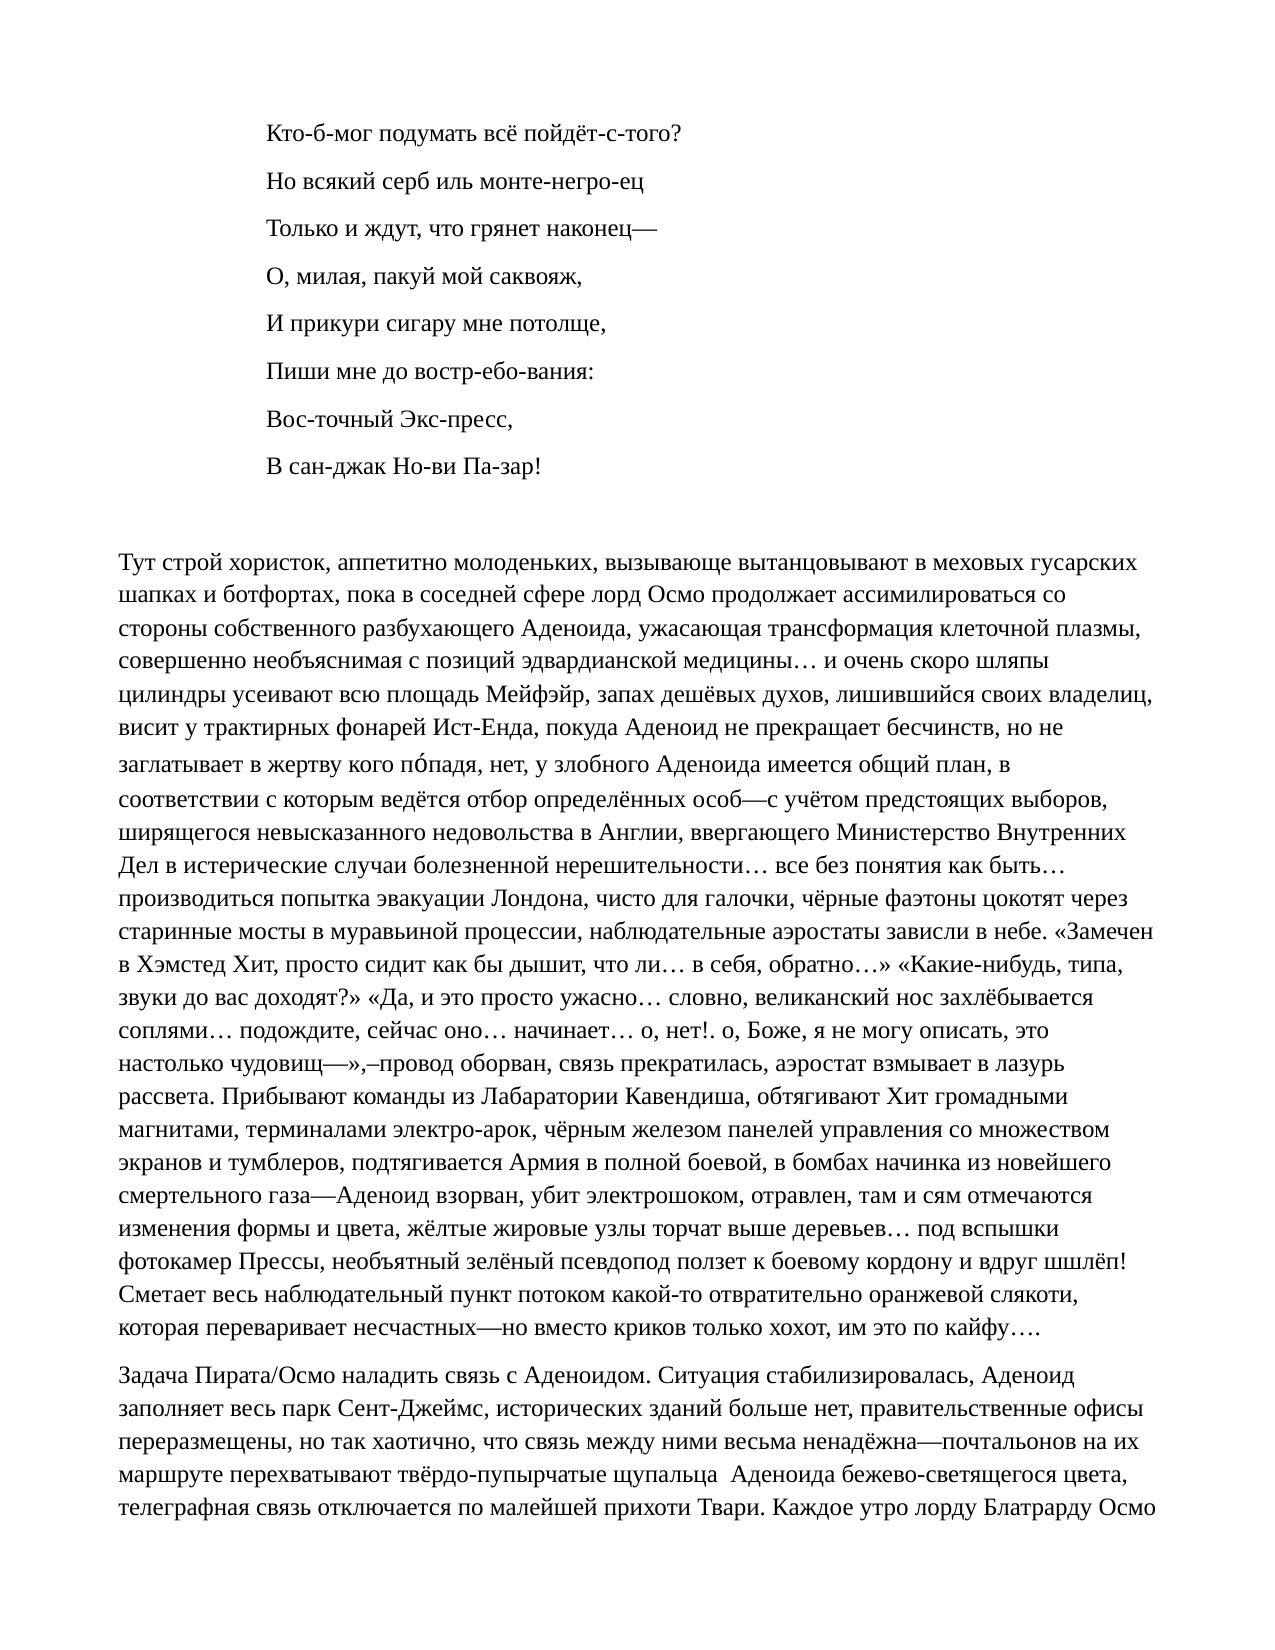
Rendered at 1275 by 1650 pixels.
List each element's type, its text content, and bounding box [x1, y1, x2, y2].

text Но всякий серб иль монте-негро-ец [266, 166, 1157, 194]
text Тут строй хористок, аппетитно молоденьких, вызывающе вытанцовывают в меховых гусарских шапках и ботфортах, пока в соседней сфере лорд Осмо продолжает ассимилироваться со стороны собственного разбухающего Аденоида, ужасающая трансформация клеточной плазмы, совершенно необъяснимая с позиций эдвардианской медицины… и очень скоро шляпы цилиндры усеивают всю площадь Мейфэйр, запах дешёвых духов, лишившийся своих владелиц, висит у трактирных фонарей Ист-Енда, покуда Аденоид не прекращает бесчинств, но не заглатывает в жертву кого по́падя, нет, у злобного Аденоида имеется общий план, в соответствии с которым ведётся отбор определённых особ—с учётом предстоящих выборов, ширящегося невысказанного недовольства в Англии, ввергающего Министерство Внутренних Дел в истерические случаи болезненной нерешительности… все без понятия как быть… производиться попытка эвакуации Лондона, чисто для галочки, чёрные фаэтоны цокотят через старинные мосты в муравьиной процессии, наблюдательные аэростаты зависли в небе. «Замечен в Хэмстед Хит, просто сидит как бы дышит, что ли… в себя, обратно…» «Какие-нибудь, типа, звуки до вас доходят?» «Да, и это просто ужасно… словно, великанский нос захлёбывается соплями… подождите, сейчас оно… начинает… о, нет!. о, Боже, я не могу описать, это настолько чудовищ—»,–провод оборван, связь прекратилась, аэростат взмывает в лазурь рассвета. Прибывают команды из Лабаратории Кавендиша, обтягивают Хит громадными магнитами, терминалами электро-арок, чёрным железом панелей управления со множеством экранов и тумблеров, подтягивается Армия в полной боевой, в бомбах начинка из новейшего смертельного газа—Аденоид взорван, убит электрошоком, отравлен, там и сям отмечаются изменения формы и цвета, жёлтые жировые узлы торчат выше деревьев… под вспышки фотокамер Прессы, необъятный зелёный псевдопод ползет к боевому кордону и вдруг шшлёп! Сметает весь наблюдательный пункт потоком какой-то отвратительно оранжевой слякоти, которая переваривает несчастных—но вместо криков только хохот, им это по кайфу…. [118, 547, 1157, 1341]
text Вос-точный Экс-пресс, [266, 404, 1157, 432]
text И прикури сигару мне потолще, [266, 308, 1157, 337]
text В сан-джак Но-ви Па-зар! [266, 451, 1157, 480]
text Кто-б-мог подумать всё пойдёт-с-того? [266, 118, 1157, 147]
text Пиши мне до востр-ебо-вания: [266, 356, 1157, 385]
text Задача Пирата/Осмо наладить связь с Аденоидом. Ситуация стабилизировалась, Аденоид заполняет весь парк Сент-Джеймс, исторических зданий больше нет, правительственные офисы переразмещены, но так хаотично, что связь между ними весьма ненадёжна—почтальонов на их маршруте перехватывают твёрдо-пупырчатые щупальца Аденоида бежево-светящегося цвета, телеграфная связь отключается по малейшей прихоти Твари. Каждое утро лорду Блатрарду Осмо [118, 1360, 1157, 1521]
text Только и ждут, что грянет наконец— [266, 213, 1157, 242]
text О, милая, пакуй мой саквояж, [266, 261, 1157, 290]
